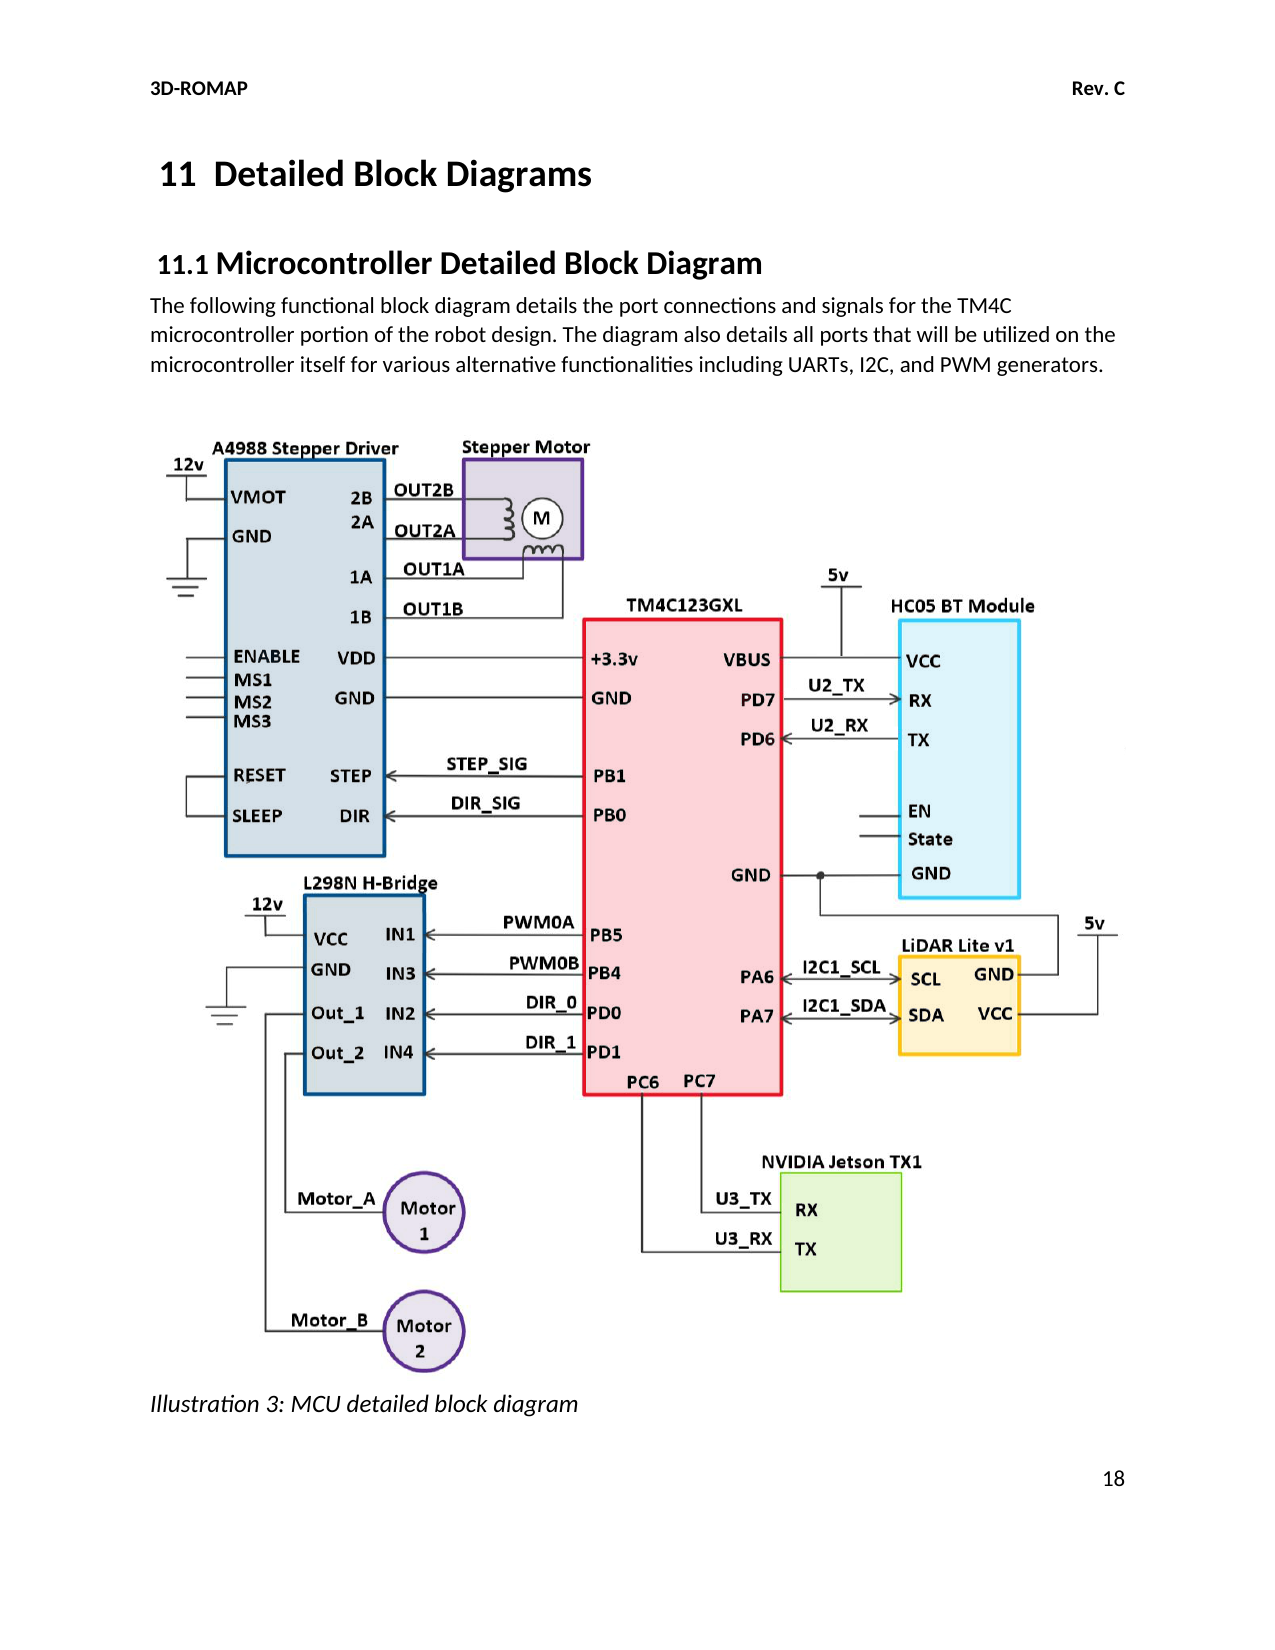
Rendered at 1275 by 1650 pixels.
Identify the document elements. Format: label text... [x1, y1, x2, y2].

text The following functional block diagram details the port connections and signals for the TM4C microcontroller portion of the robot design. The diagram also details all ports that will be utilized on the microcontroller itself for various alternative functionalities including UARTs, I2C, and PWM generators. [150, 291, 1125, 378]
text Illustration 3: MCU detailed block diagram [150, 1381, 1125, 1419]
subtitle Microcontroller Detailed Block Diagram [150, 242, 1125, 282]
subtitle Detailed Block Diagrams [150, 150, 1125, 196]
picture [150, 422, 1125, 1381]
